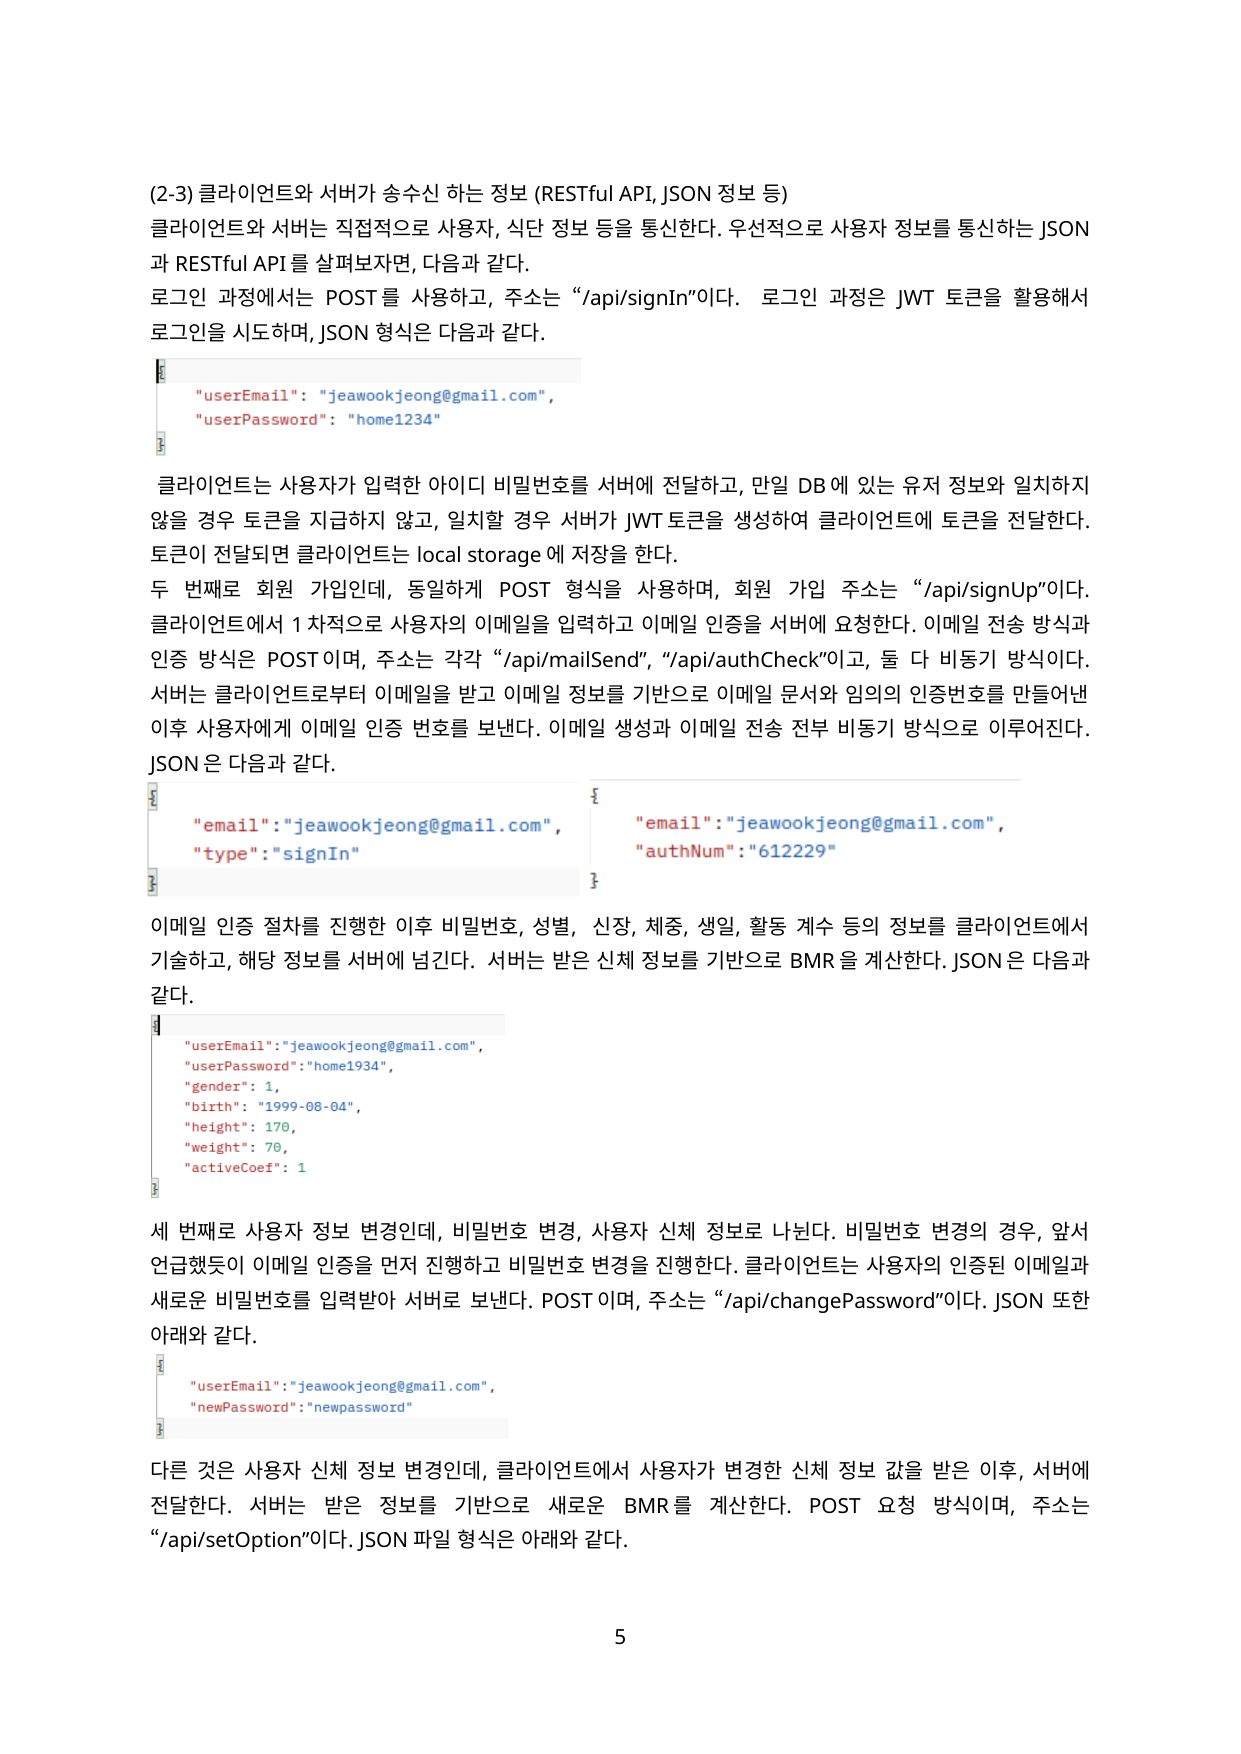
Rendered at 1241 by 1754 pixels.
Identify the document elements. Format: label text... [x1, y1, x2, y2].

picture [156, 1354, 509, 1446]
text (2-3) 클라이언트와 서버가 송수신 하는 정보 (RESTful API, JSON 정보 등) [150, 177, 1090, 207]
text 두 번째로 회원 가입인데, 동일하게 POST 형식을 사용하며, 회원 가입 주소는 “/api/signUp”이다. 클라이언트에서 1차적으로 사용자의 이메일을 입력하고 이메일 인증을 서버에 요청한다. 이메일 전송 방식과 인증 방식은 POST이며, 주소는 각각 “/api/mailSend”, “/api/authCheck”이고, 둘 다 비동기 방식이다. 서버는 클라이언트로부터 이메일을 받고 이메일 정보를 기반으로 이메일 문서와 임의의 인증번호를 만들어낸 이후 사용자에게 이메일 인증 번호를 보낸다. 이메일 생성과 이메일 전송 전부 비동기 방식으로 이루어진다. JSON은 다음과 같다. [150, 573, 1090, 778]
text 클라이언트는 사용자가 입력한 아이디 비밀번호를 서버에 전달하고, 만일 DB에 있는 유저 정보와 일치하지 않을 경우 토큰을 지급하지 않고, 일치할 경우 서버가 JWT토큰을 생성하여 클라이언트에 토큰을 전달한다. 토큰이 전달되면 클라이언트는 local storage에 저장을 한다. [150, 351, 1090, 569]
picture [147, 782, 579, 906]
text 다른 것은 사용자 신체 정보 변경인데, 클라이언트에서 사용자가 변경한 신체 정보 값을 받은 이후, 서버에 전달한다. 서버는 받은 정보를 기반으로 새로운 BMR를 계산한다. POST 요청 방식이며, 주소는 “/api/setOption”이다. JSON 파일 형식은 아래와 같다. [150, 1354, 1090, 1554]
text 클라이언트와 서버는 직접적으로 사용자, 식단 정보 등을 통신한다. 우선적으로 사용자 정보를 통신하는 JSON과 RESTful API를 살펴보자면, 다음과 같다. [150, 212, 1090, 277]
text 이메일 인증 절차를 진행한 이후 비밀번호, 성별, 신장, 체중, 생일, 활동 계수 등의 정보를 클라이언트에서 기술하고, 해당 정보를 서버에 넘긴다. 서버는 받은 신체 정보를 기반으로 BMR을 계산한다. JSON은 다음과 같다. [150, 906, 1090, 1010]
text 로그인 과정에서는 POST를 사용하고, 주소는 “/api/signIn”이다. 로그인 과정은 JWT 토큰을 활용해서 로그인을 시도하며, JSON 형식은 다음과 같다. [150, 282, 1090, 347]
picture [151, 1014, 505, 1206]
picture [589, 779, 1022, 903]
picture [151, 358, 582, 461]
text 세 번째로 사용자 정보 변경인데, 비밀번호 변경, 사용자 신체 정보로 나뉜다. 비밀번호 변경의 경우, 앞서 언급했듯이 이메일 인증을 먼저 진행하고 비밀번호 변경을 진행한다. 클라이언트는 사용자의 인증된 이메일과 새로운 비밀번호를 입력받아 서버로 보낸다. POST이며, 주소는 “/api/changePassword”이다. JSON 또한 아래와 같다. [150, 1206, 1090, 1349]
